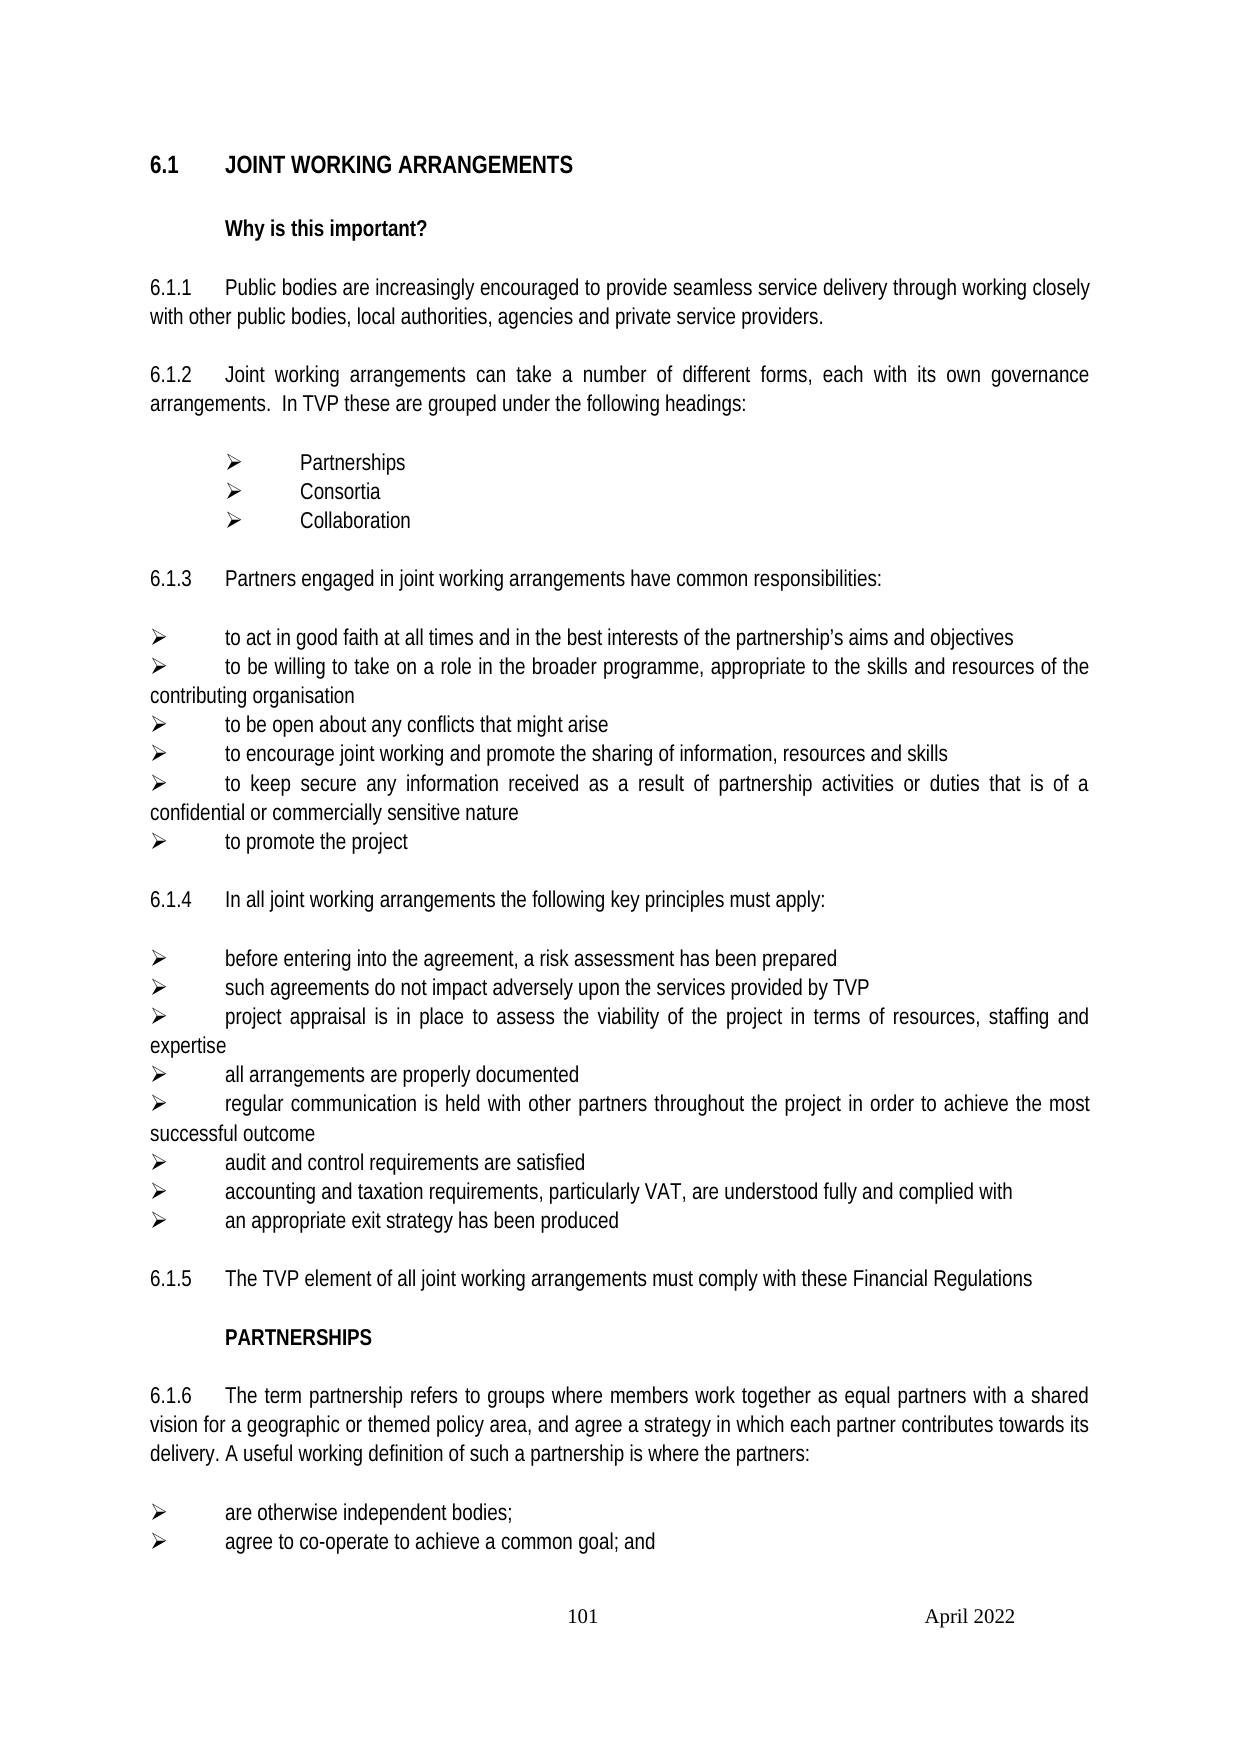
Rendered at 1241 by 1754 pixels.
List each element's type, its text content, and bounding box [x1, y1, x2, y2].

list agree to co-operate to achieve a common goal; and [150, 1525, 1090, 1554]
list Joint working arrangements can take a number of different forms, each with its own governance arrangements. In TVP these are grouped under the following headings: [150, 358, 1090, 417]
list The TVP element of all joint working arrangements must comply with these Financial Regulations [150, 1263, 1090, 1292]
list such agreements do not impact adversely upon the services provided by TVP [150, 971, 1090, 1000]
text PARTNERSHIPS [225, 1321, 1090, 1350]
list Consortia [225, 475, 1090, 504]
list are otherwise independent bodies; [150, 1496, 1090, 1525]
list Public bodies are increasingly encouraged to provide seamless service delivery through working closely with other public bodies, local authorities, agencies and private service providers. [150, 271, 1090, 329]
list an appropriate exit strategy has been produced [150, 1204, 1090, 1233]
list In all joint working arrangements the following key principles must apply: [150, 883, 1090, 913]
list The term partnership refers to groups where members work together as equal partners with a shared vision for a geographic or themed policy area, and agree a strategy in which each partner contributes towards its delivery. A useful working definition of such a partnership is where the partners: [150, 1379, 1090, 1467]
list to be open about any conflicts that might arise [150, 708, 1090, 738]
list Collaboration [225, 504, 1090, 533]
list regular communication is held with other partners throughout the project in order to achieve the most successful outcome [150, 1088, 1090, 1146]
text Why is this important? [150, 213, 1090, 242]
text 6.1 JOINT WORKING ARRANGEMENTS [150, 150, 1002, 179]
list accounting and taxation requirements, particularly VAT, are understood fully and complied with [150, 1175, 1090, 1204]
list Partnerships [225, 446, 1090, 475]
list to promote the project [150, 825, 1090, 854]
list before entering into the agreement, a risk assessment has been prepared [150, 942, 1090, 971]
list Partners engaged in joint working arrangements have common responsibilities: [150, 563, 1090, 592]
list to keep secure any information received as a result of partnership activities or duties that is of a confidential or commercially sensitive nature [150, 767, 1090, 825]
list to act in good faith at all times and in the best interests of the partnership’s aims and objectives [150, 621, 1090, 650]
list project appraisal is in place to assess the viability of the project in terms of resources, staffing and expertise [150, 1000, 1090, 1058]
list audit and control requirements are satisfied [150, 1146, 1090, 1175]
list all arrangements are properly documented [150, 1058, 1090, 1088]
list to be willing to take on a role in the broader programme, appropriate to the skills and resources of the contributing organisation [150, 650, 1090, 708]
list to encourage joint working and promote the sharing of information, resources and skills [150, 738, 1090, 767]
